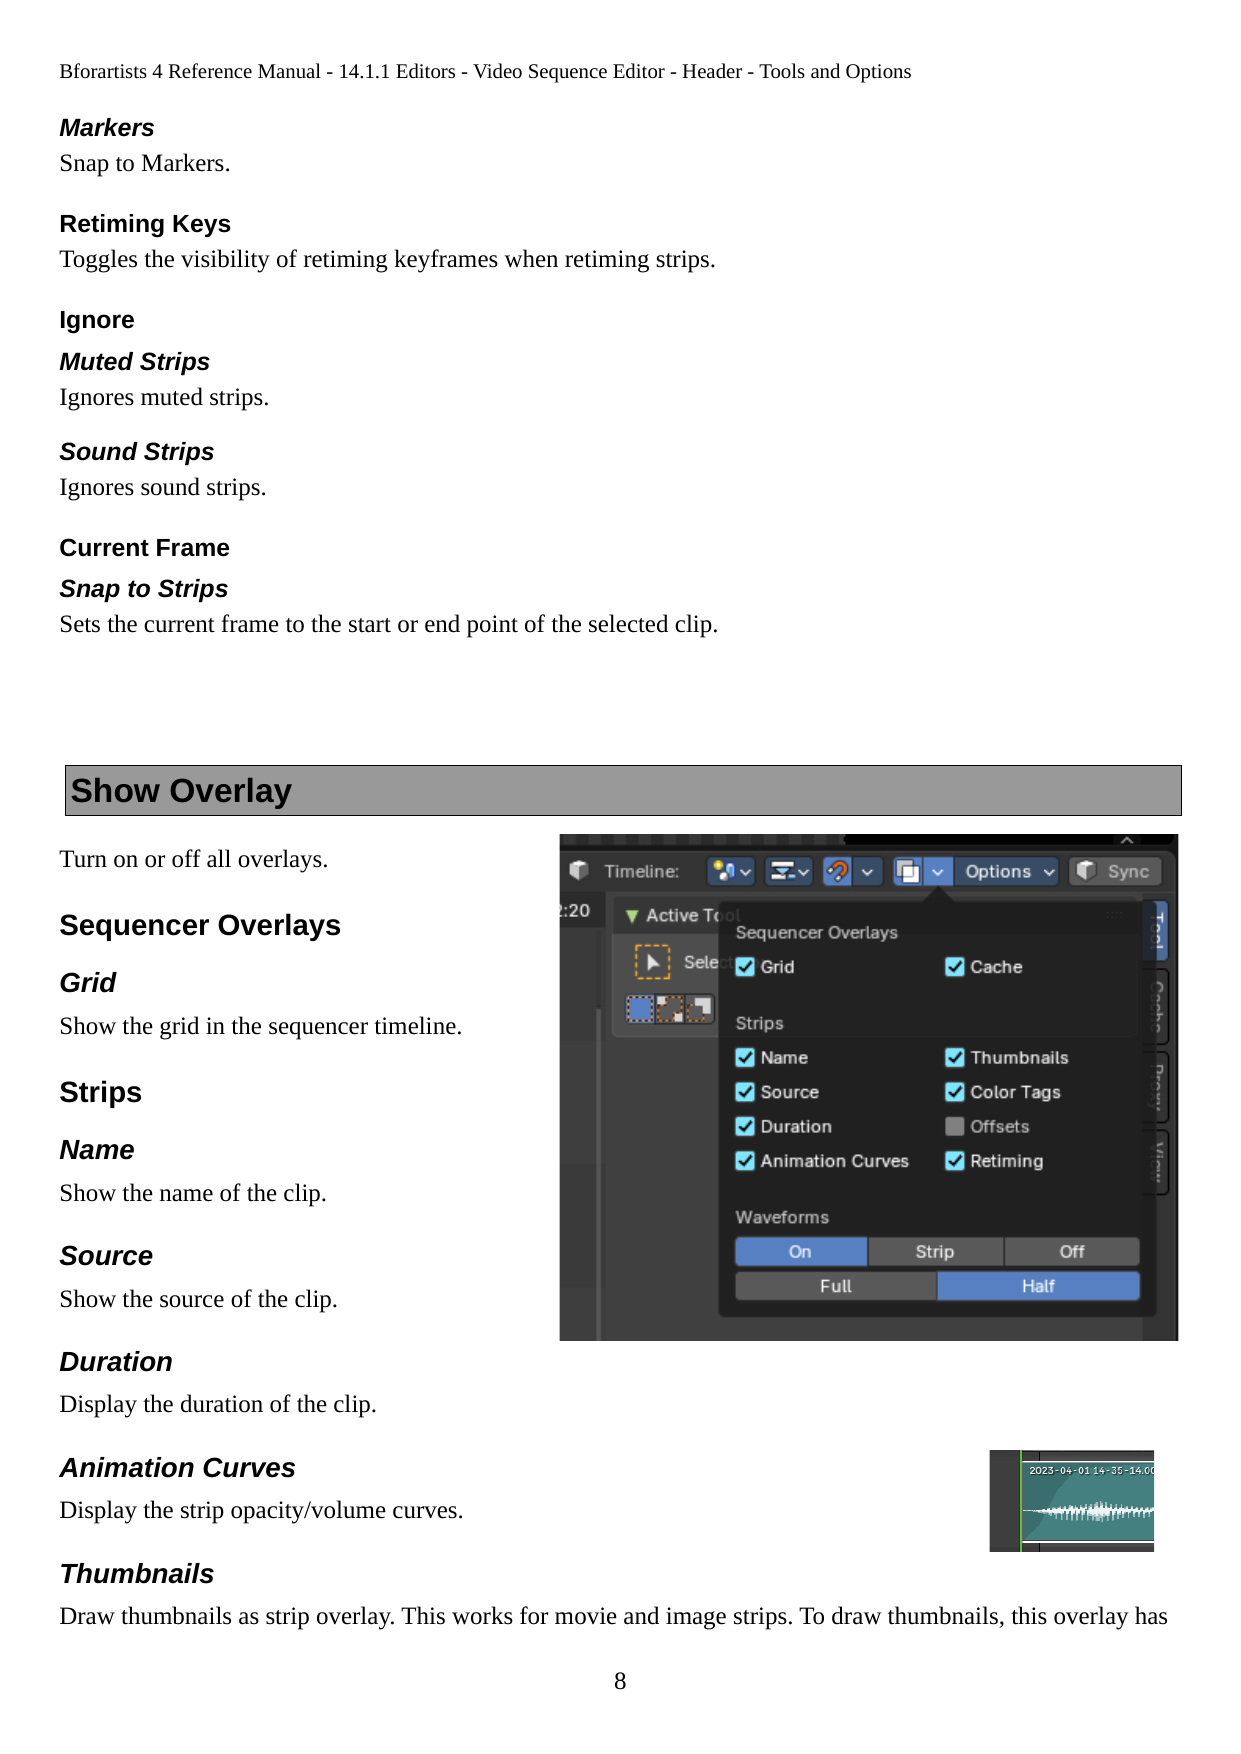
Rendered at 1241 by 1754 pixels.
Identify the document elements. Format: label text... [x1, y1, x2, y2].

subtitle [1155, 1451, 1181, 1483]
text Display the duration of the clip. [59, 1389, 1181, 1418]
text Ignores sound strips. [59, 472, 1181, 501]
subtitle Grid [59, 967, 559, 998]
subtitle Current Frame [59, 533, 1181, 562]
text Show the source of the clip. [59, 1284, 559, 1312]
picture [559, 834, 1179, 1341]
text Snap to Markers. [59, 148, 1181, 176]
subtitle Duration [59, 1345, 1181, 1377]
subtitle Thumbnails [59, 1557, 1181, 1589]
text Turn on or off all overlays. [59, 844, 559, 873]
subtitle Retiming Keys [59, 209, 1181, 238]
subtitle Source [59, 1239, 559, 1271]
text Draw thumbnails as strip overlay. This works for movie and image strips. To draw thumbnails, this overlay has [59, 1601, 1181, 1630]
subtitle Sequencer Overlays [59, 908, 559, 942]
picture [989, 1450, 1155, 1552]
subtitle Strips [59, 1074, 559, 1108]
text Sets the current frame to the start or end point of the selected clip. [59, 609, 1181, 638]
subtitle Name [59, 1133, 559, 1165]
text Ignores muted strips. [59, 382, 1181, 410]
subtitle Ignore [59, 306, 1181, 334]
text Display the strip opacity/volume curves. [59, 1496, 989, 1524]
text Show the name of the clip. [59, 1178, 559, 1206]
subtitle Snap to Strips [59, 574, 1181, 603]
subtitle Animation Curves [59, 1451, 989, 1483]
subtitle Markers [59, 113, 1181, 141]
text Toggles the visibility of retiming keyframes when retiming strips. [59, 244, 1181, 273]
subtitle Sound Strips [59, 437, 1181, 466]
subtitle Muted Strips [59, 347, 1181, 375]
table_header Show Overlay [66, 766, 1181, 815]
text Show the grid in the sequencer timeline. [59, 1011, 559, 1040]
